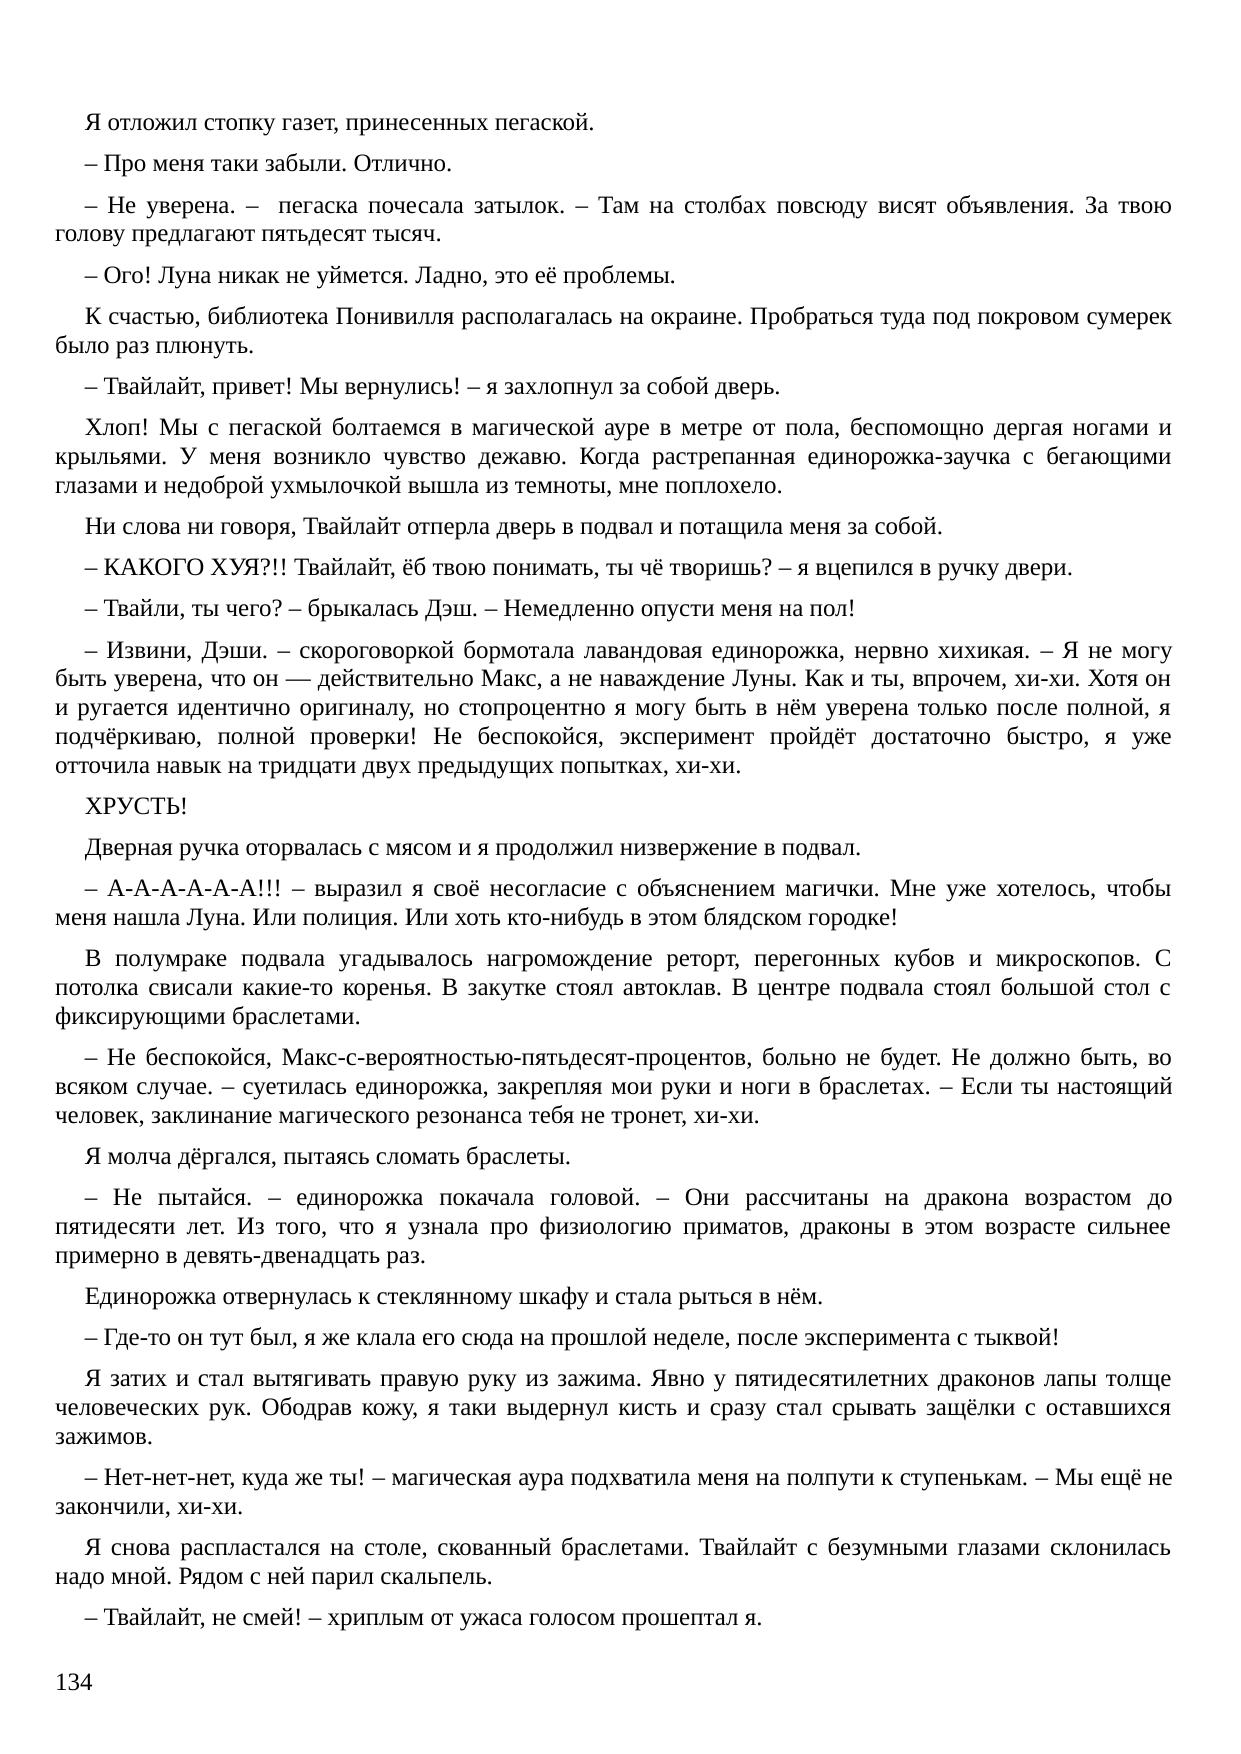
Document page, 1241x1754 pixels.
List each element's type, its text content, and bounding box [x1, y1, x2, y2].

text – Не беспокойся, Макс-с-вероятностью-пятьдесят-процентов, больно не будет. Не должно быть, во всяком случае. – суетилась единорожка, закрепляя мои руки и ноги в браслетах. – Если ты настоящий человек, заклинание магического резонанса тебя не тронет, хи-хи. [55, 1042, 1173, 1128]
text – Твайлайт, привет! Мы вернулись! – я захлопнул за собой дверь. [55, 371, 1173, 400]
text В полумраке подвала угадывалось нагромождение реторт, перегонных кубов и микроскопов. С потолка свисали какие-то коренья. В закутке стоял автоклав. В центре подвала стоял большой стол с фиксирующими браслетами. [55, 943, 1173, 1030]
text – Твайли, ты чего? – брыкалась Дэш. – Немедленно опусти меня на пол! [55, 593, 1173, 622]
text – Где-то он тут был, я же клала его сюда на прошлой неделе, после эксперимента с тыквой! [55, 1322, 1173, 1351]
text Дверная ручка оторвалась с мясом и я продолжил низвержение в подвал. [55, 832, 1173, 861]
text Я молча дёргался, пытаясь сломать браслеты. [55, 1141, 1173, 1170]
text Я отложил стопку газет, принесенных пегаской. [55, 107, 1173, 136]
text – Про меня таки забыли. Отлично. [55, 148, 1173, 177]
text – Не пытайся. – единорожка покачала головой. – Они рассчитаны на дракона возрастом до пятидесяти лет. Из того, что я узнала про физиологию приматов, драконы в этом возрасте сильнее примерно в девять-двенадцать раз. [55, 1182, 1173, 1268]
text Я затих и стал вытягивать правую руку из зажима. Явно у пятидесятилетних драконов лапы толще человеческих рук. Ободрав кожу, я таки выдернул кисть и сразу стал срывать защёлки с оставшихся зажимов. [55, 1363, 1173, 1450]
text Хлоп! Мы с пегаской болтаемся в магической ауре в метре от пола, беспомощно дергая ногами и крыльями. У меня возникло чувство дежавю. Когда растрепанная единорожка-заучка с бегающими глазами и недоброй ухмылочкой вышла из темноты, мне поплохело. [55, 412, 1173, 498]
text – Ого! Луна никак не уймется. Ладно, это её проблемы. [55, 260, 1173, 288]
text – Не уверена. – пегаска почесала затылок. – Там на столбах повсюду висят объявления. За твою голову предлагают пятьдесят тысяч. [55, 190, 1173, 247]
text К счастью, библиотека Понивилля располагалась на окраине. Пробраться туда под покровом сумерек было раз плюнуть. [55, 301, 1173, 358]
text – Нет-нет-нет, куда же ты! – магическая аура подхватила меня на полпути к ступенькам. – Мы ещё не закончили, хи-хи. [55, 1462, 1173, 1520]
text Ни слова ни говоря, Твайлайт отперла дверь в подвал и потащила меня за собой. [55, 511, 1173, 540]
text Единорожка отвернулась к стеклянному шкафу и стала рыться в нём. [55, 1281, 1173, 1310]
text – Твайлайт, не смей! – хриплым от ужаса голосом прошептал я. [55, 1602, 1173, 1631]
text – Извини, Дэши. – скороговоркой бормотала лавандовая единорожка, нервно хихикая. – Я не могу быть уверена, что он — действительно Макс, а не наваждение Луны. Как и ты, впрочем, хи-хи. Хотя он и ругается идентично оригиналу, но стопроцентно я могу быть в нём уверена только после полной, я подчёркиваю, полной проверки! Не беспокойся, эксперимент пройдёт достаточно быстро, я уже отточила навык на тридцати двух предыдущих попытках, хи-хи. [55, 635, 1173, 778]
text Я снова распластался на столе, скованный браслетами. Твайлайт с безумными глазами склонилась надо мной. Рядом с ней парил скальпель. [55, 1532, 1173, 1590]
text ХРУСТЬ! [55, 791, 1173, 820]
text – А-А-А-А-А-А!!! – выразил я своё несогласие с объяснением магички. Мне уже хотелось, чтобы меня нашла Луна. Или полиция. Или хоть кто-нибудь в этом блядском городке! [55, 873, 1173, 931]
text – КАКОГО ХУЯ?!! Твайлайт, ёб твою понимать, ты чё творишь? – я вцепился в ручку двери. [55, 552, 1173, 581]
